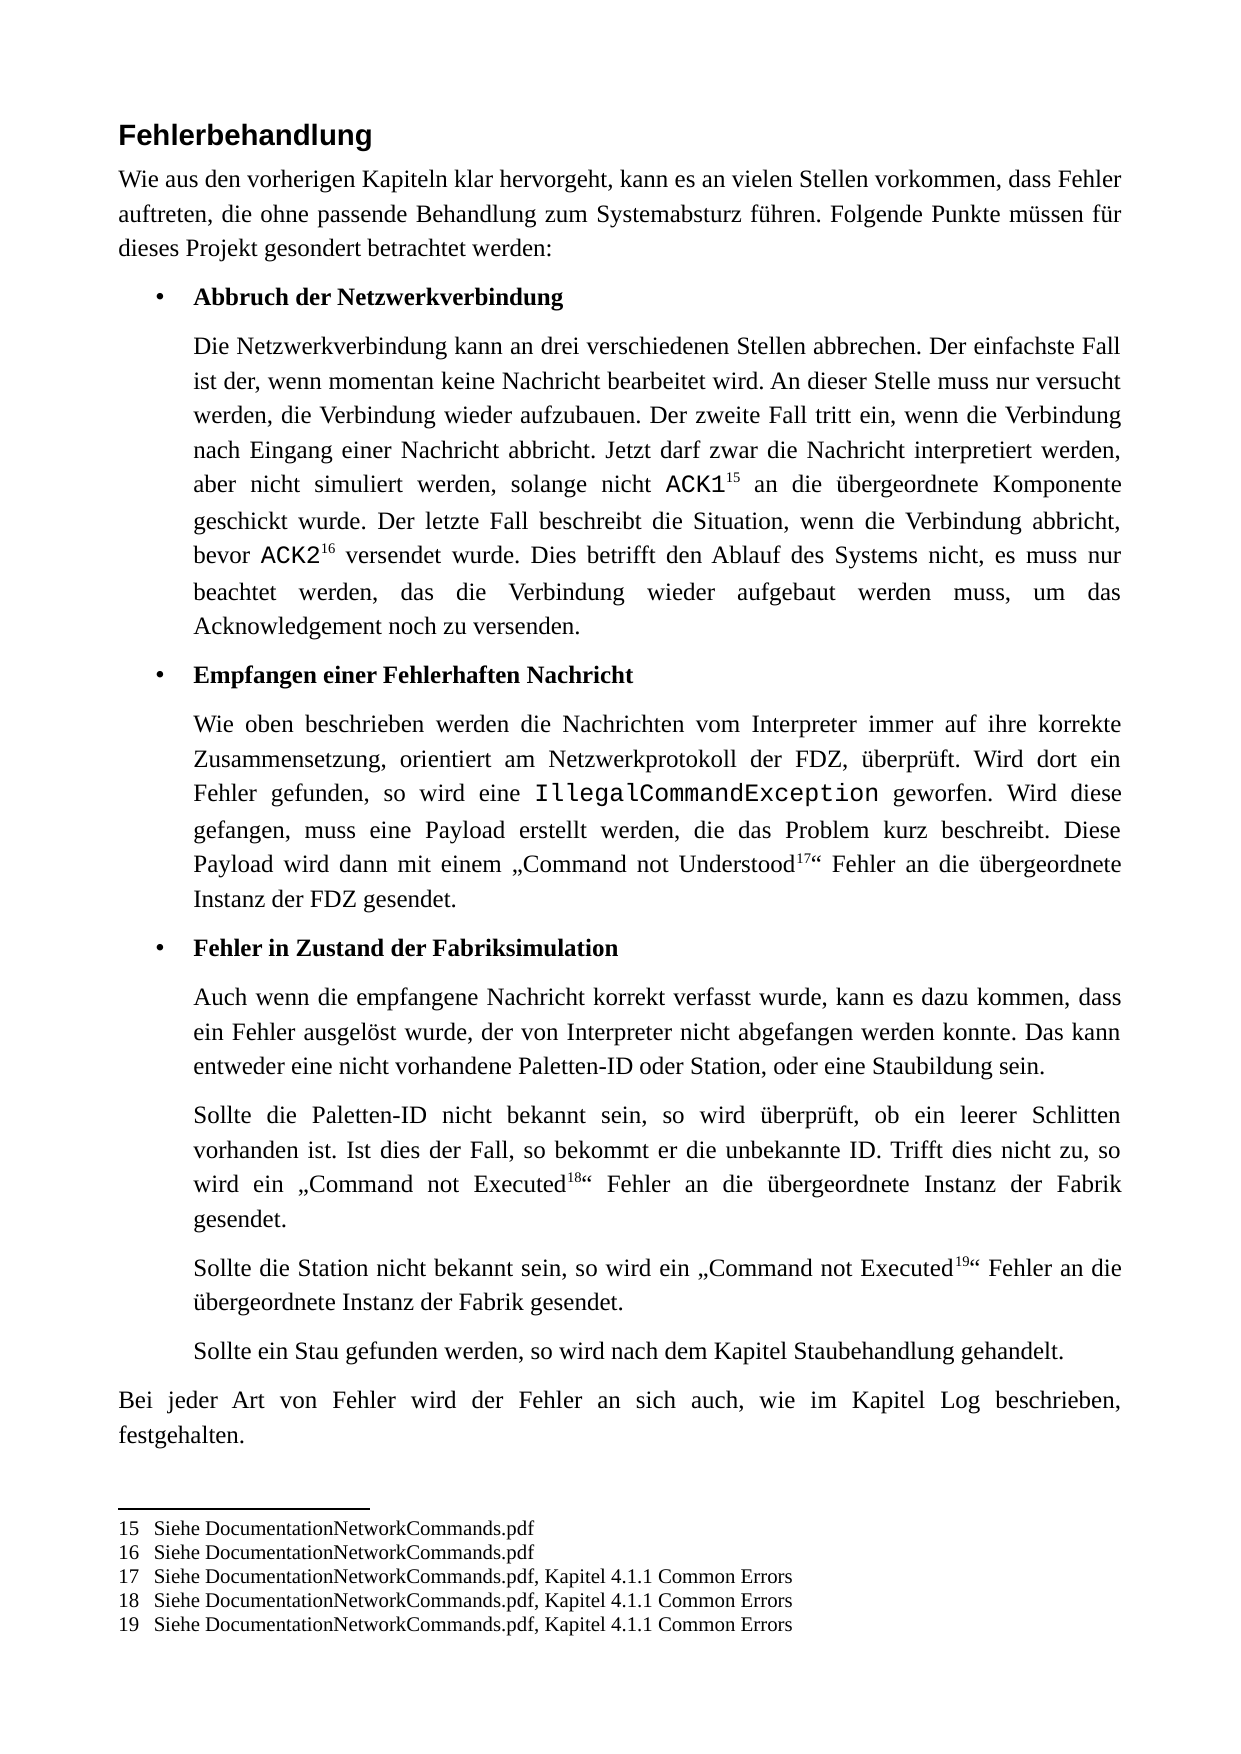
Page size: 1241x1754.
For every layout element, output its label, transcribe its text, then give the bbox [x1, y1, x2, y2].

list Sollte ein Stau gefunden werden, so wird nach dem Kapitel Staubehandlung gehandelt. [156, 1336, 1122, 1365]
list Siehe DocumentationNetworkCommands.pdf, Kapitel 4.1.1 Common Errors [118, 1564, 1122, 1588]
list Sollte die Paletten-ID nicht bekannt sein, so wird überprüft, ob ein leerer Schlitten vorhanden ist. Ist dies der Fall, so bekommt er die unbekannte ID. Trifft dies nicht zu, so wird ein „Command not Executed“ Fehler an die übergeordnete Instanz der Fabrik gesendet. [156, 1100, 1122, 1232]
list Siehe DocumentationNetworkCommands.pdf [118, 1516, 1122, 1539]
list Wie oben beschrieben werden die Nachrichten vom Interpreter immer auf ihre korrekte Zusammensetzung, orientiert am Netzwerkprotokoll der FDZ, überprüft. Wird dort ein Fehler gefunden, so wird eine IllegalCommandException geworfen. Wird diese gefangen, muss eine Payload erstellt werden, die das Problem kurz beschreibt. Diese Payload wird dann mit einem „Command not Understood“ Fehler an die übergeordnete Instanz der FDZ gesendet. [156, 709, 1122, 913]
list Die Netzwerkverbindung kann an drei verschiedenen Stellen abbrechen. Der einfachste Fall ist der, wenn momentan keine Nachricht bearbeitet wird. An dieser Stelle muss nur versucht werden, die Verbindung wieder aufzubauen. Der zweite Fall tritt ein, wenn die Verbindung nach Eingang einer Nachricht abbricht. Jetzt darf zwar die Nachricht interpretiert werden, aber nicht simuliert werden, solange nicht ACK1 an die übergeordnete Komponente geschickt wurde. Der letzte Fall beschreibt die Situation, wenn die Verbindung abbricht, bevor ACK2 versendet wurde. Dies betrifft den Ablauf des Systems nicht, es muss nur beachtet werden, das die Verbindung wieder aufgebaut werden muss, um das Acknowledgement noch zu versenden. [156, 331, 1122, 640]
list Siehe DocumentationNetworkCommands.pdf, Kapitel 4.1.1 Common Errors [118, 1612, 1122, 1636]
list Sollte die Station nicht bekannt sein, so wird ein „Command not Executed“ Fehler an die übergeordnete Instanz der Fabrik gesendet. [156, 1253, 1122, 1316]
list Siehe DocumentationNetworkCommands.pdf [118, 1539, 1122, 1564]
list Fehler in Zustand der Fabriksimulation [156, 933, 1122, 962]
list Abbruch der Netzwerkverbindung [156, 282, 1122, 311]
list Siehe DocumentationNetworkCommands.pdf, Kapitel 4.1.1 Common Errors [118, 1588, 1122, 1612]
subtitle Fehlerbehandlung [118, 118, 1122, 152]
text Bei jeder Art von Fehler wird der Fehler an sich auch, wie im Kapitel Log beschrieben, festgehalten. [118, 1385, 1122, 1448]
list Empfangen einer Fehlerhaften Nachricht [156, 661, 1122, 689]
list Auch wenn die empfangene Nachricht korrekt verfasst wurde, kann es dazu kommen, dass ein Fehler ausgelöst wurde, der von Interpreter nicht abgefangen werden konnte. Das kann entweder eine nicht vorhandene Paletten-ID oder Station, oder eine Staubildung sein. [156, 982, 1122, 1080]
text Wie aus den vorherigen Kapiteln klar hervorgeht, kann es an vielen Stellen vorkommen, dass Fehler auftreten, die ohne passende Behandlung zum Systemabsturz führen. Folgende Punkte müssen für dieses Projekt gesondert betrachtet werden: [118, 164, 1122, 262]
